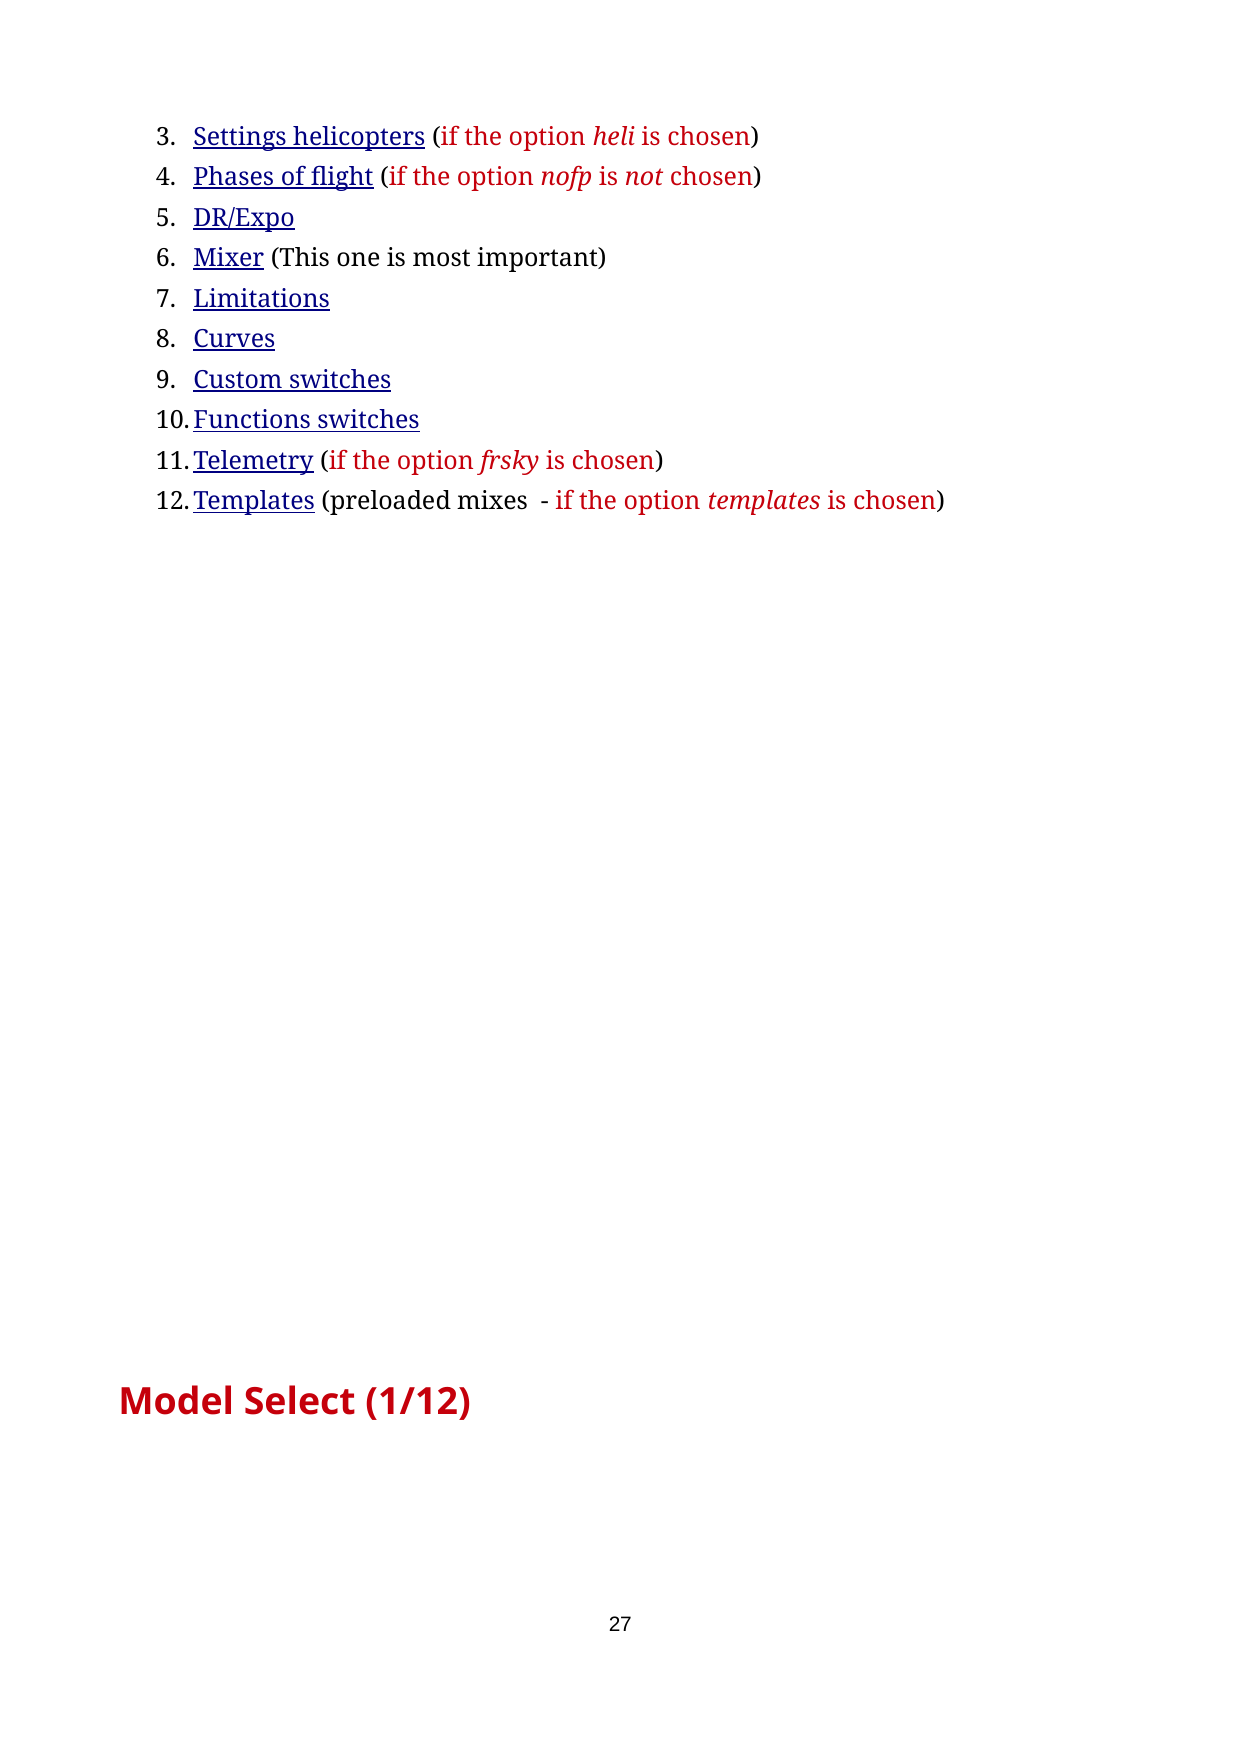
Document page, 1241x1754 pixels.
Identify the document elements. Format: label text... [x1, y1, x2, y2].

list Templates (preloaded mixes - if the option templates is chosen) [156, 483, 1122, 517]
list Limitations [156, 280, 1122, 314]
subtitle Model Select (1/12) [118, 1374, 1122, 1425]
list Curves [156, 321, 1122, 355]
list Telemetry (if the option frsky is chosen) [156, 442, 1122, 476]
list Functions switches [156, 402, 1122, 436]
list Custom switches [156, 361, 1122, 395]
list Mixer (This one is most important) [156, 240, 1122, 274]
list DR/Expo [156, 199, 1122, 233]
list Phases of flight (if the option nofp is not chosen) [156, 159, 1122, 193]
list Settings helicopters (if the option heli is chosen) [156, 118, 1122, 152]
